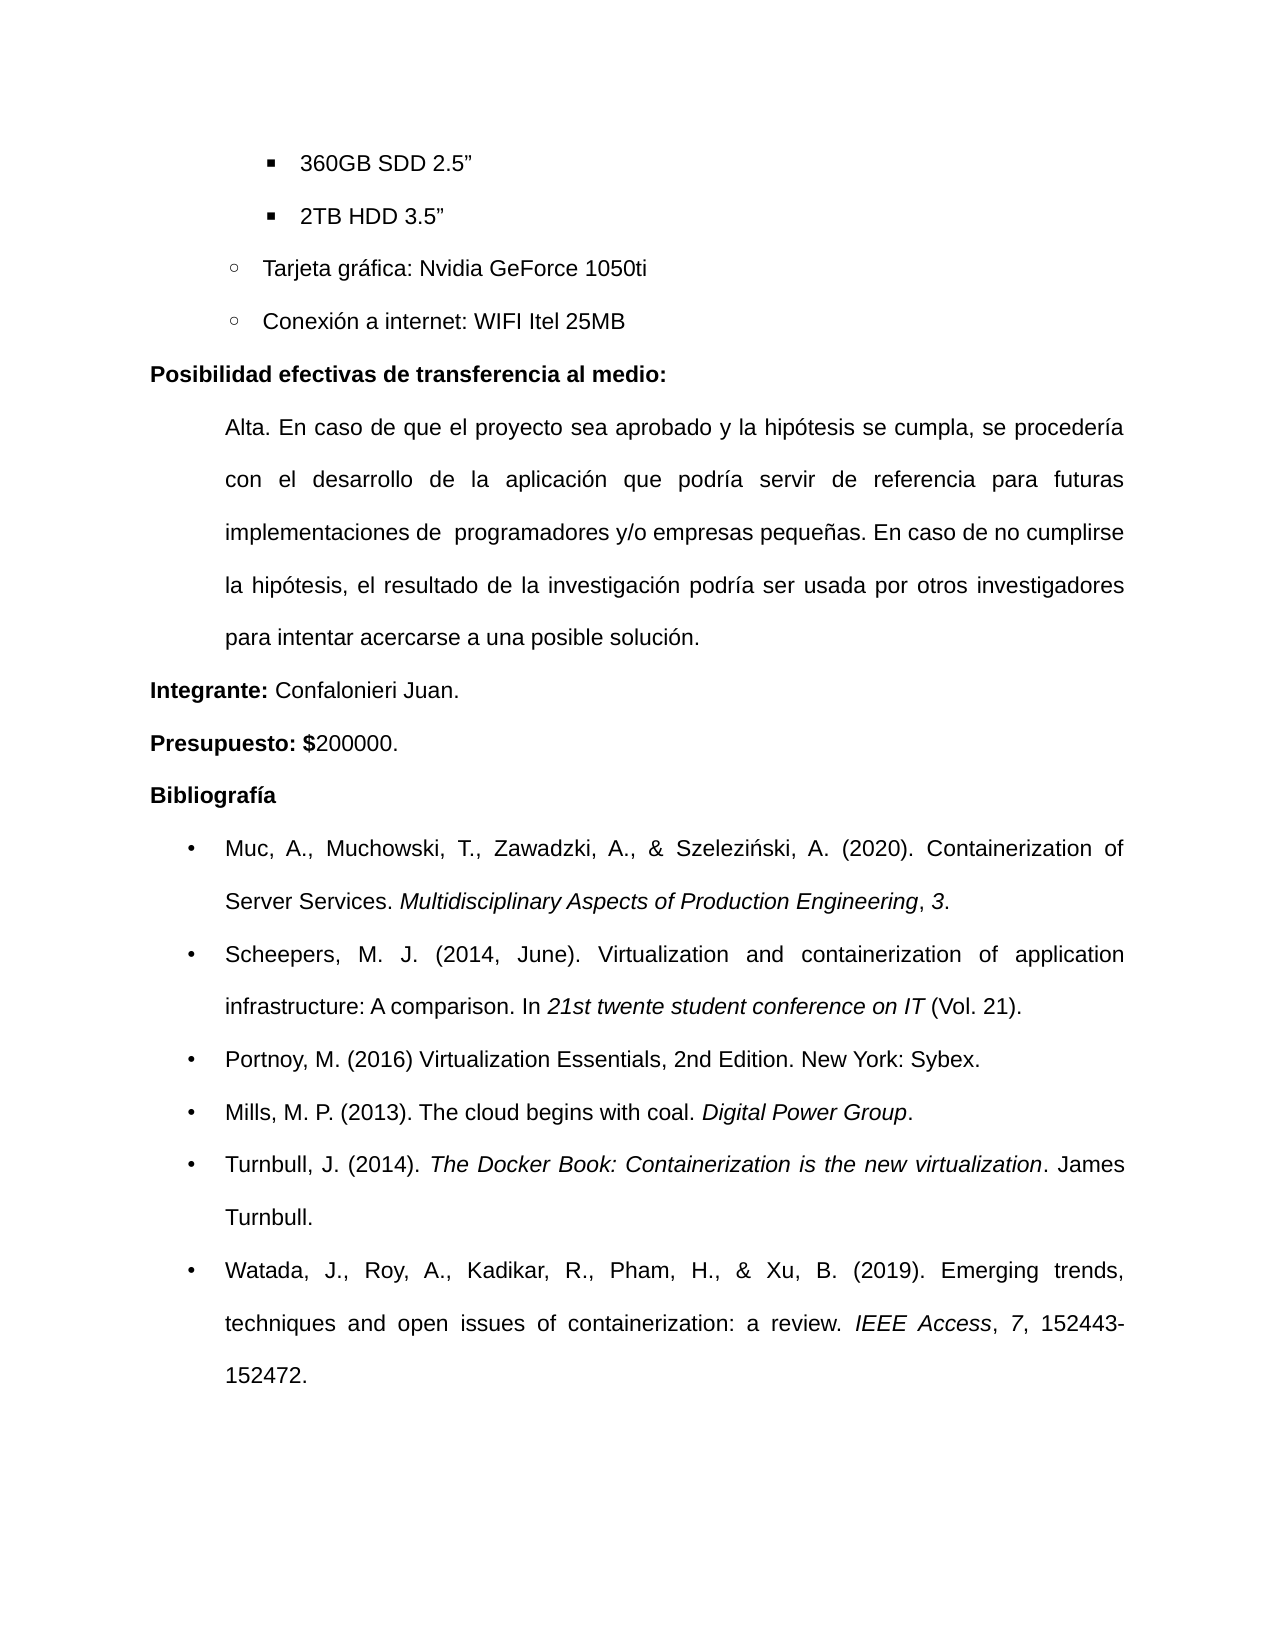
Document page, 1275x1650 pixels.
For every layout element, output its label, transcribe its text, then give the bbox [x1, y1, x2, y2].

text Posibilidad efectivas de transferencia al medio: [150, 361, 1125, 387]
text Integrante: Confalonieri Juan. [150, 677, 1125, 703]
text Presupuesto: $200000. [150, 730, 1125, 756]
list Portnoy, M. (2016) Virtualization Essentials, 2nd Edition. New York: Sybex. [187, 1046, 1125, 1072]
list Muc, A., Muchowski, T., Zawadzki, A., & Szeleziński, A. (2020). Containerization of Server Services. Multidisciplinary Aspects of Production Engineering, 3. [187, 835, 1125, 914]
list Mills, M. P. (2013). The cloud begins with coal. Digital Power Group. [187, 1099, 1125, 1125]
text Bibliografía [150, 782, 1125, 809]
list 2TB HDD 3.5” [262, 203, 1125, 229]
list Tarjeta gráfica: Nvidia GeForce 1050ti [225, 255, 1125, 282]
list Scheepers, M. J. (2014, June). Virtualization and containerization of application infrastructure: A comparison. In 21st twente student conference on IT (Vol. 21). [187, 941, 1125, 1020]
text Alta. En caso de que el proyecto sea aprobado y la hipótesis se cumpla, se procedería con el desarrollo de la aplicación que podría servir de referencia para futuras implementaciones de programadores y/o empresas pequeñas. En caso de no cumplirse la hipótesis, el resultado de la investigación podría ser usada por otros investigadores para intentar acercarse a una posible solución. [225, 413, 1125, 651]
list Conexión a internet: WIFI Itel 25MB [225, 308, 1125, 334]
list Watada, J., Roy, A., Kadikar, R., Pham, H., & Xu, B. (2019). Emerging trends, techniques and open issues of containerization: a review. IEEE Access, 7, 152443-152472. [187, 1257, 1125, 1389]
list Turnbull, J. (2014). The Docker Book: Containerization is the new virtualization. James Turnbull. [187, 1151, 1125, 1231]
list 360GB SDD 2.5” [262, 150, 1125, 176]
